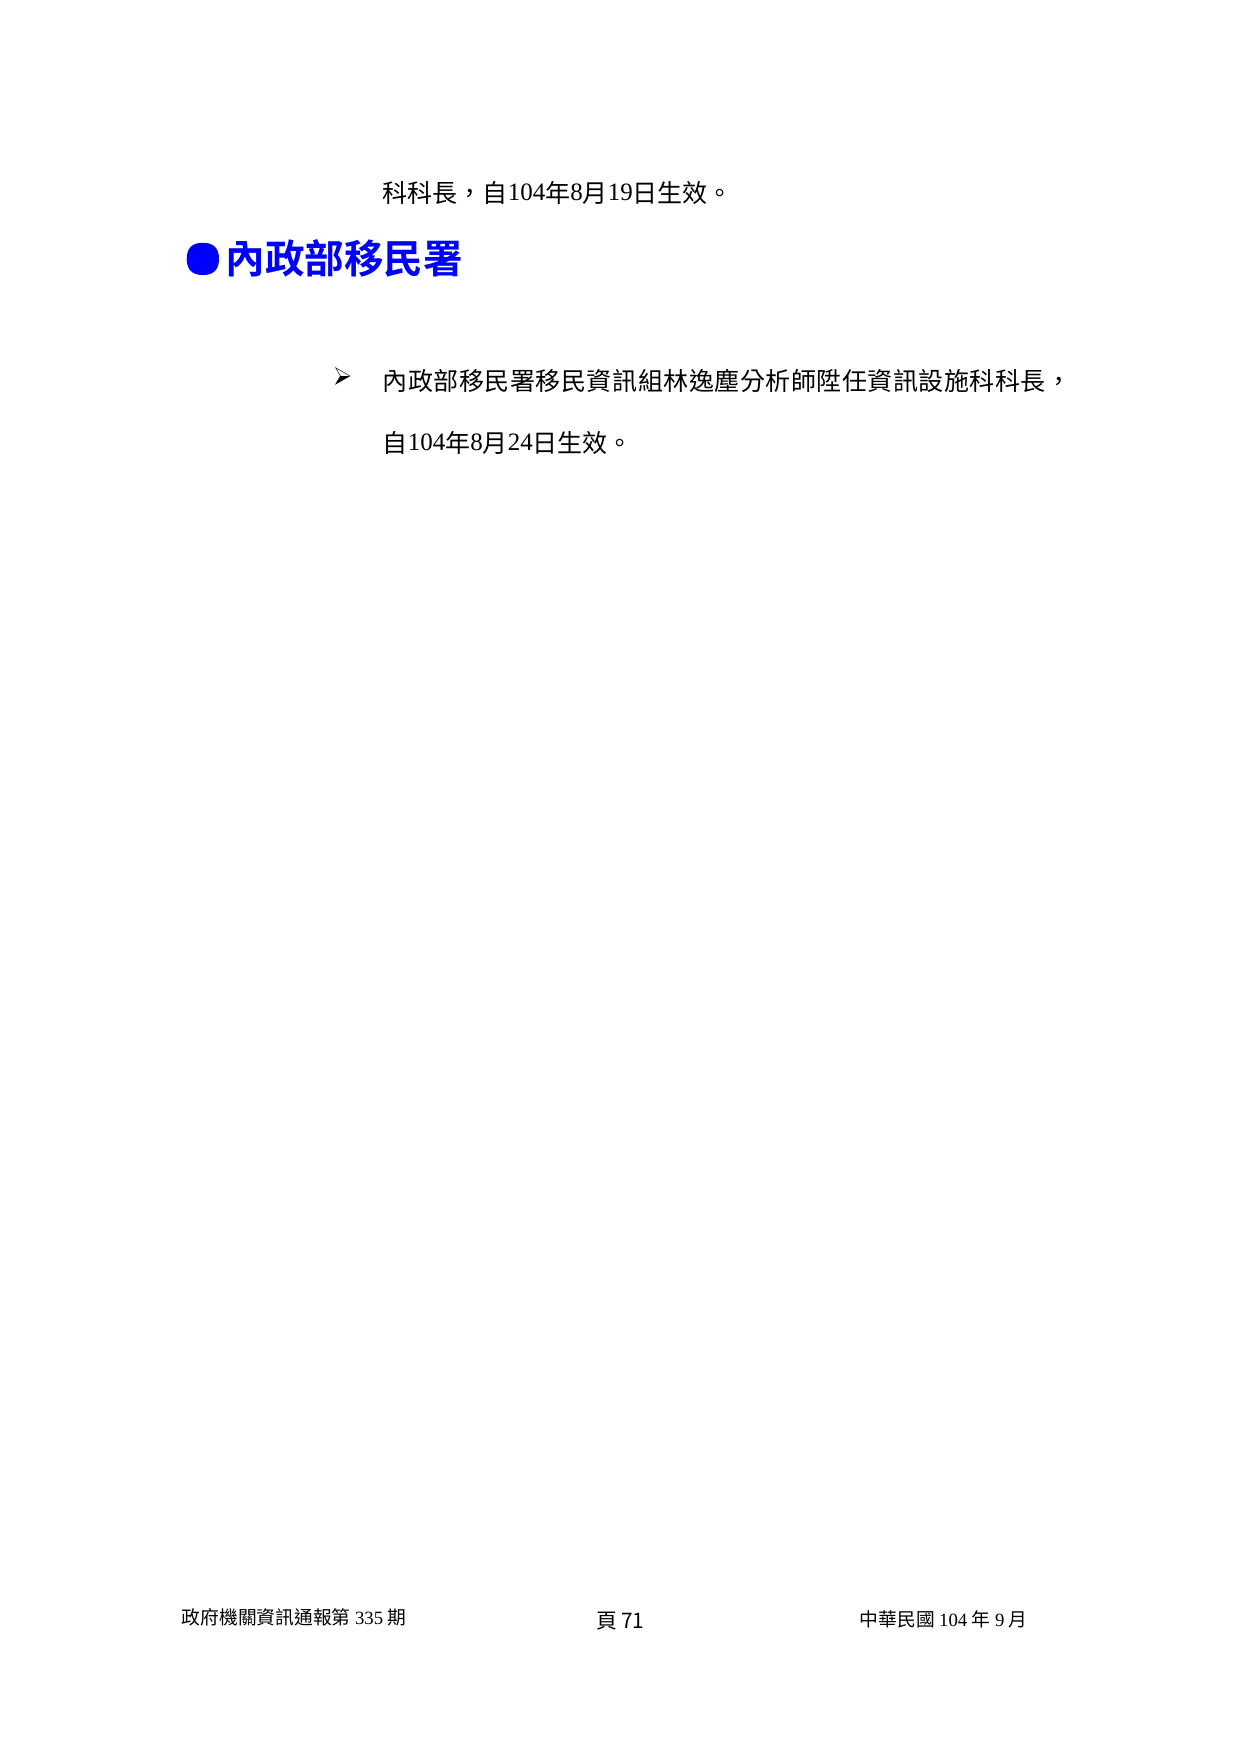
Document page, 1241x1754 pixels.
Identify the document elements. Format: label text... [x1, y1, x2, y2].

subtitle 內政部移民署 [187, 227, 1073, 285]
list 科科長，自104年8月19日生效。 [333, 150, 1073, 212]
list 內政部移民署移民資訊組林逸塵分析師陞任資訊設施科科長，自104年8月24日生效。 [333, 337, 1073, 462]
